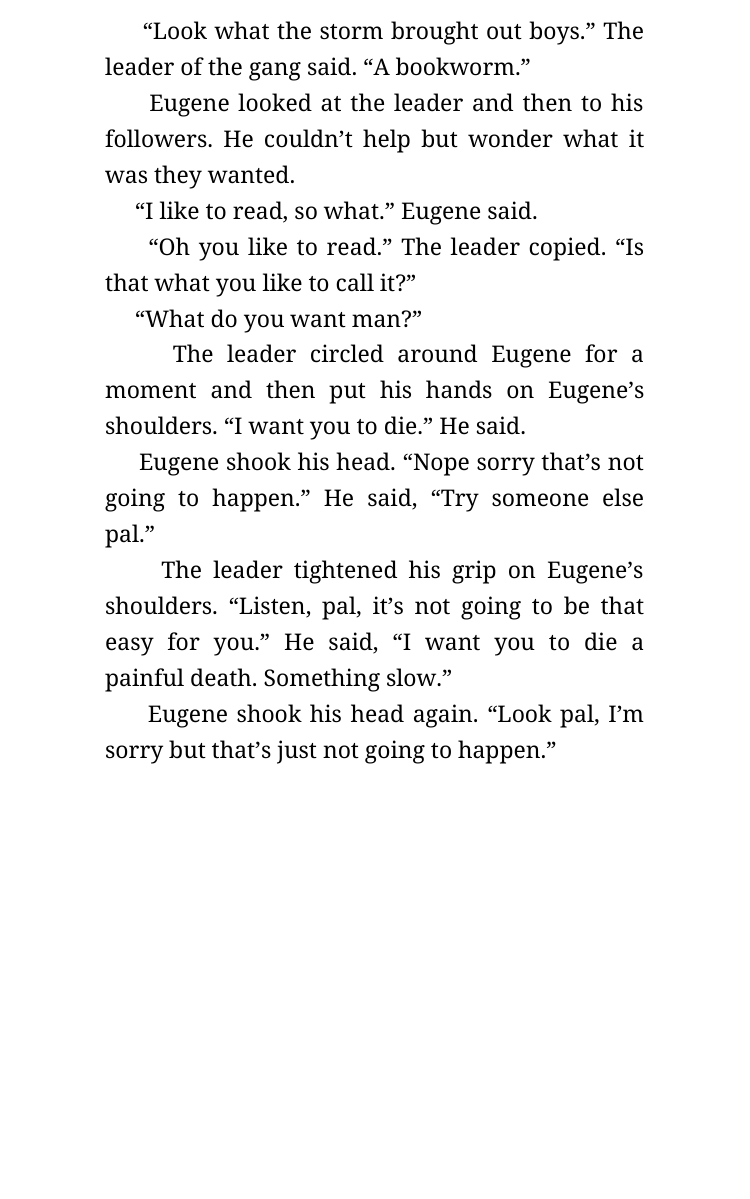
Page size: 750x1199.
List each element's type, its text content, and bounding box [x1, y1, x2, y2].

text Eugene shook his head. “Nope sorry that’s not going to happen.” He said, “Try someone else pal.” [105, 446, 645, 549]
text The leader circled around Eugene for a moment and then put his hands on Eugene’s shoulders. “I want you to die.” He said. [105, 338, 645, 442]
text “I like to read, so what.” Eugene said. [105, 195, 645, 226]
text The leader tightened his grip on Eugene’s shoulders. “Listen, pal, it’s not going to be that easy for you.” He said, “I want you to die a painful death. Something slow.” [105, 554, 645, 693]
text “Oh you like to read.” The leader copied. “Is that what you like to call it?” [105, 231, 645, 298]
text “Look what the storm brought out boys.” The leader of the gang said. “A bookworm.” [105, 15, 645, 82]
text Eugene shook his head again. “Look pal, I’m sorry but that’s just not going to happen.” [105, 698, 645, 765]
text Eugene looked at the leader and then to his followers. He couldn’t help but wonder what it was they wanted. [105, 87, 645, 190]
text “What do you want man?” [105, 302, 645, 334]
